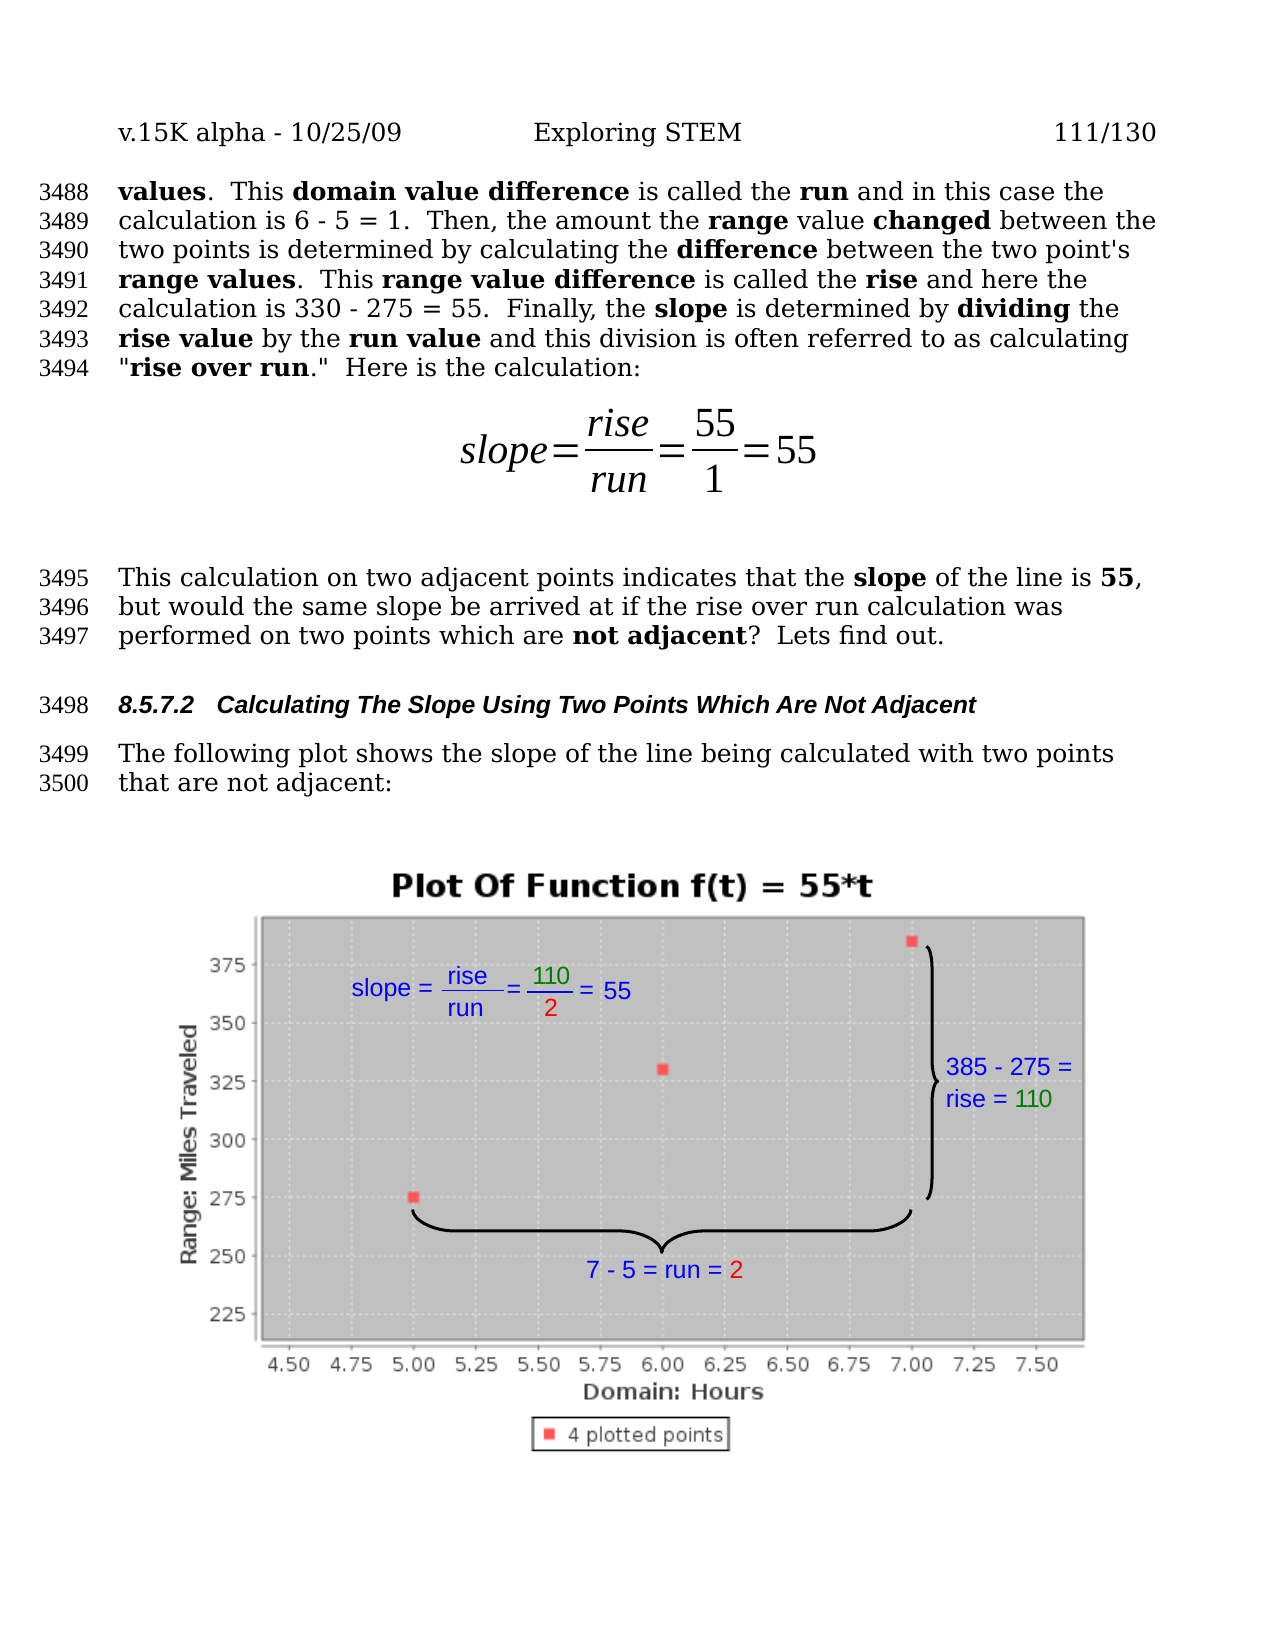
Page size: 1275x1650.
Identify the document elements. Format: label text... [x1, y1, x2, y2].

text values. This domain value difference is called the run and in this case the calculation is 6 - 5 = 1. Then, the amount the range value changed between the two points is determined by calculating the difference between the two point's range values. This range value difference is called the rise and here the calculation is 330 - 275 = 55. Finally, the slope is determined by dividing the rise value by the run value and this division is often referred to as calculating "rise over run." Here is the calculation: [118, 177, 1157, 382]
text The following plot shows the slope of the line being calculated with two points that are not adjacent: [118, 739, 1157, 798]
subtitle Calculating The Slope Using Two Points Which Are Not Adjacent [118, 690, 1157, 718]
text This calculation on two adjacent points indicates that the slope of the line is 55, but would the same slope be arrived at if the rise over run calculation was performed on two points which are not adjacent? Lets find out. [118, 563, 1157, 651]
